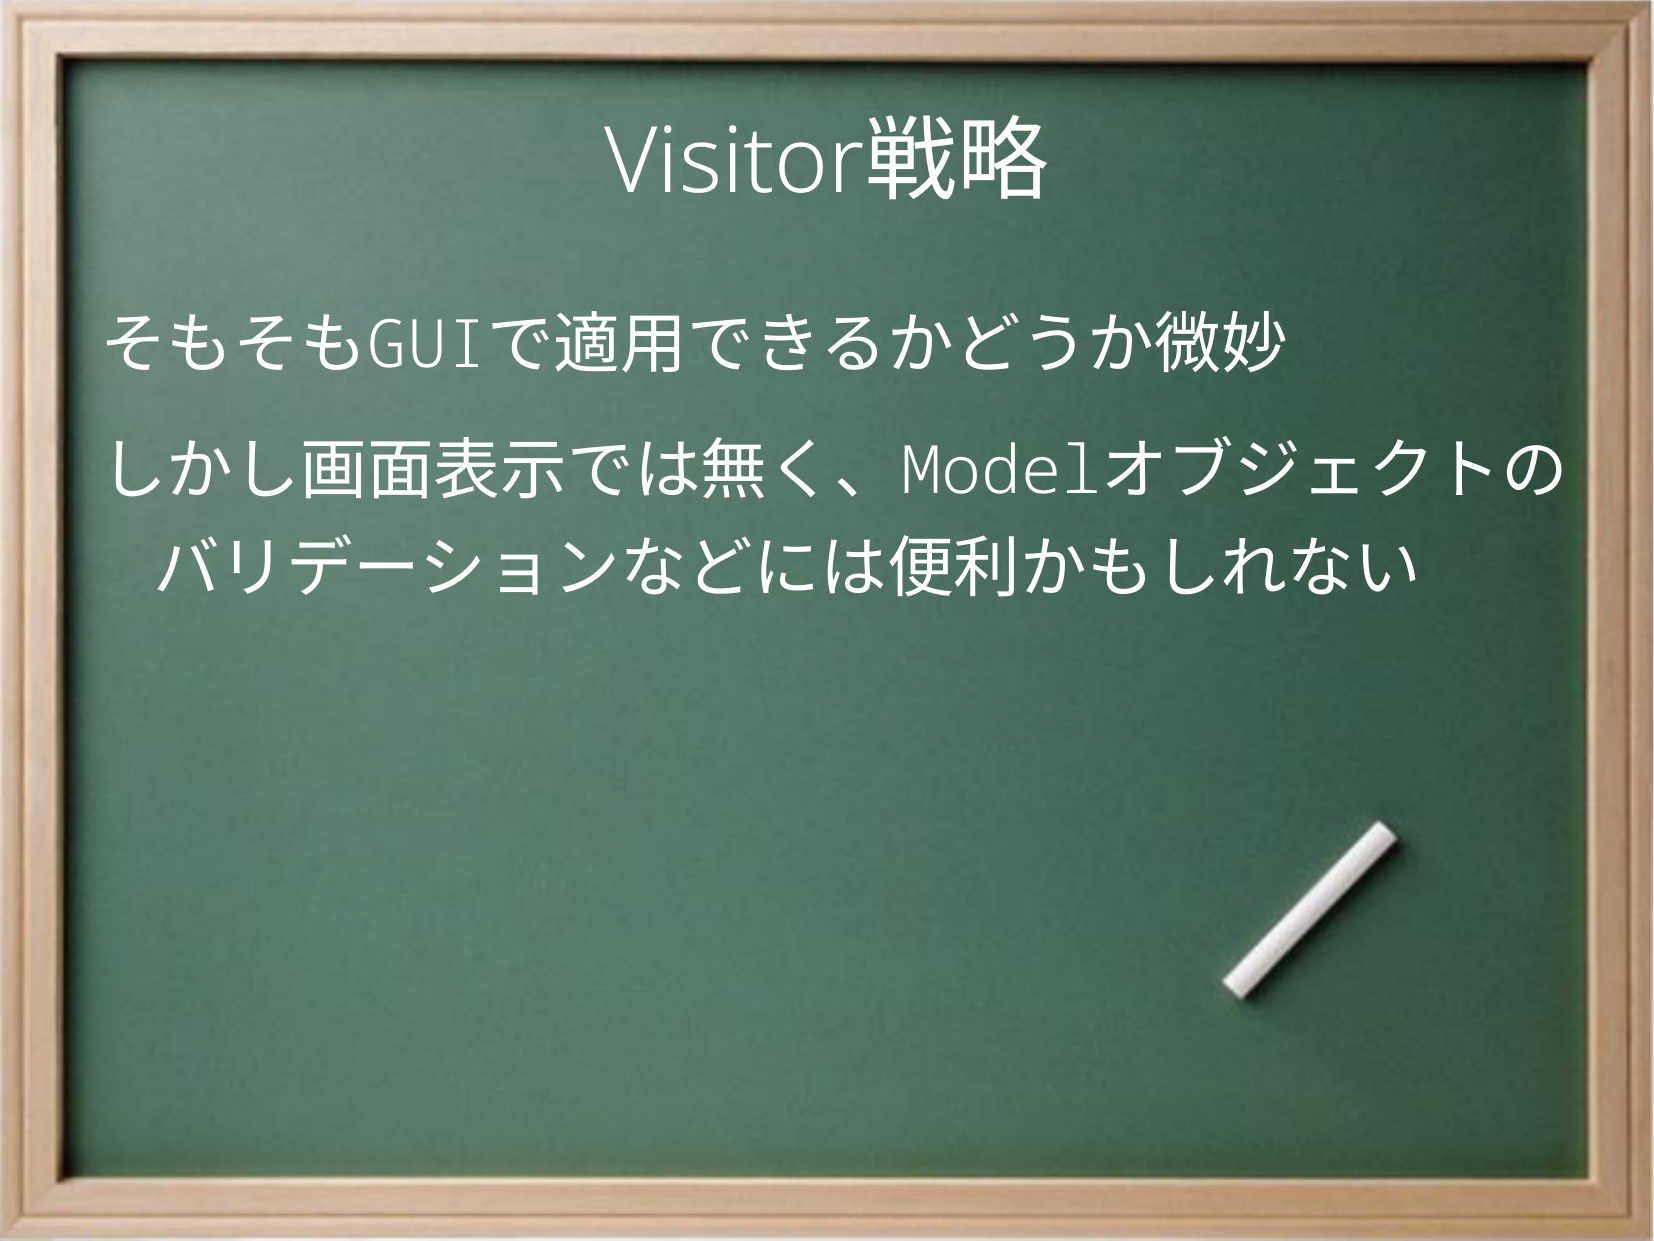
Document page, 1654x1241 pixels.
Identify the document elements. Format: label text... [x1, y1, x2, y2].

list そもそもGUIで適用できるかどうか微妙 しかし画面表示では無く、Modelオブジェクトのバリデーションなどには便利かもしれない [82, 290, 1571, 1094]
title Visitor戦略 [82, 56, 1571, 250]
picture [0, 0, 1654, 1241]
